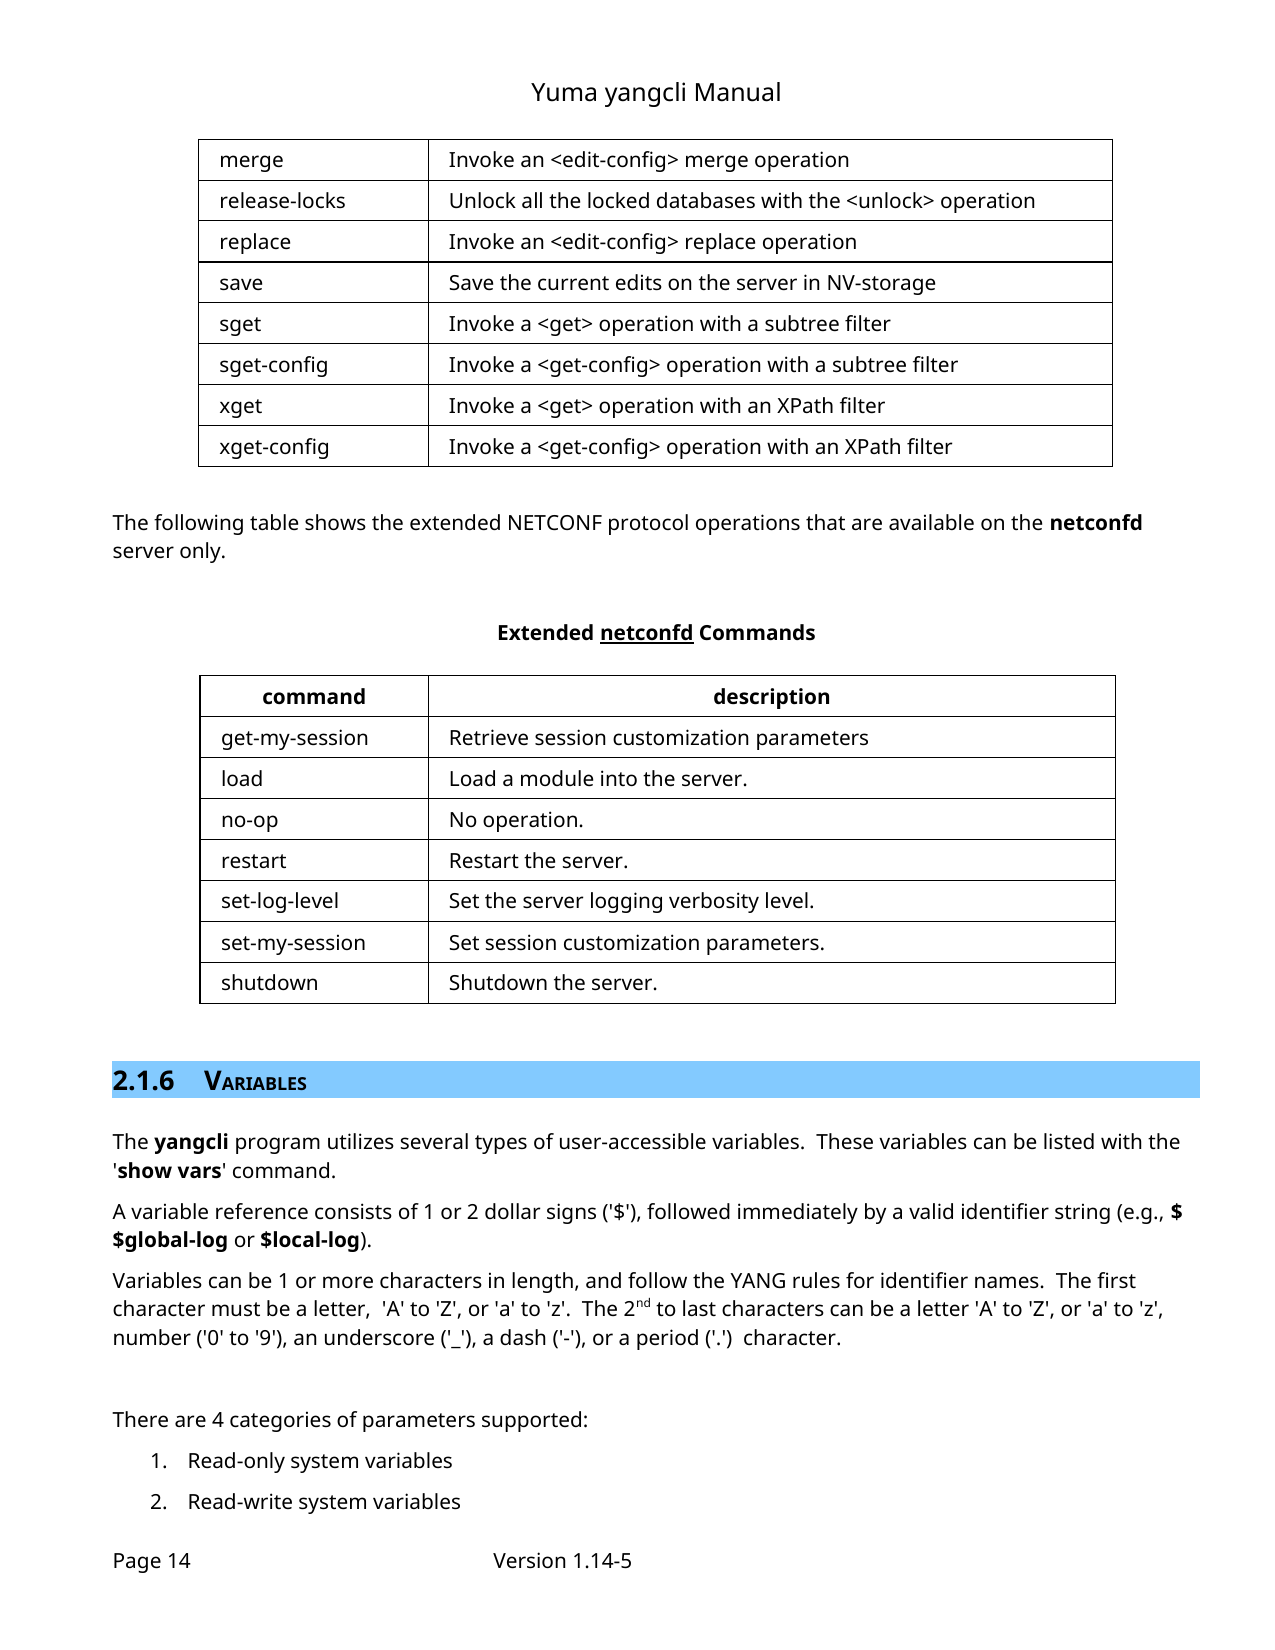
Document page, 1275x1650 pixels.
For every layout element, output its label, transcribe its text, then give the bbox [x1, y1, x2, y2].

table_cell Invoke an <edit-config> replace operation [429, 221, 1112, 261]
list Read-only system variables [150, 1446, 1200, 1474]
table_header description [429, 676, 1115, 716]
text A variable reference consists of 1 or 2 dollar signs ('$'), followed immediately by a valid identifier string (e.g., $$global-log or $local-log). [112, 1197, 1200, 1254]
table_cell Invoke an <edit-config> merge operation [429, 140, 1112, 179]
table_cell get-my-session [201, 717, 428, 757]
list Read-write system variables [150, 1487, 1200, 1515]
text The following table shows the extended NETCONF protocol operations that are available on the netconfd server only. [112, 508, 1200, 565]
table_cell set-log-level [201, 881, 428, 921]
table_cell Restart the server. [429, 840, 1115, 880]
table_cell sget-config [199, 344, 428, 384]
subtitle Variables [112, 1061, 1200, 1098]
table_cell Save the current edits on the server in NV-storage [429, 263, 1112, 302]
table_cell load [201, 758, 428, 798]
table_cell xget [199, 385, 428, 425]
table_cell shutdown [201, 963, 428, 1003]
table_cell replace [199, 221, 428, 261]
subtitle Extended netconfd Commands [127, 618, 1185, 647]
table_cell sget [199, 303, 428, 343]
table_header command [201, 676, 428, 716]
table_cell Invoke a <get> operation with an XPath filter [429, 385, 1112, 425]
table_cell Set the server logging verbosity level. [429, 881, 1115, 921]
table_cell xget-config [199, 426, 428, 466]
table_cell save [199, 263, 428, 302]
table_cell no-op [201, 799, 428, 839]
text The yangcli program utilizes several types of user-accessible variables. These variables can be listed with the 'show vars' command. [112, 1127, 1200, 1184]
table_cell No operation. [429, 799, 1115, 839]
table_cell Invoke a <get-config> operation with an XPath filter [429, 426, 1112, 466]
table_cell Shutdown the server. [429, 963, 1115, 1003]
table_cell Invoke a <get-config> operation with a subtree filter [429, 344, 1112, 384]
text Variables can be 1 or more characters in length, and follow the YANG rules for identifier names. The first character must be a letter, 'A' to 'Z', or 'a' to 'z'. The 2nd to last characters can be a letter 'A' to 'Z', or 'a' to 'z', number ('0' to '9'), an underscore ('_'), a dash ('-'), or a period ('.') character. [112, 1266, 1200, 1351]
table_cell Retrieve session customization parameters [429, 717, 1115, 757]
table_cell Invoke a <get> operation with a subtree filter [429, 303, 1112, 343]
table_cell restart [201, 840, 428, 880]
table_cell Set session customization parameters. [429, 922, 1115, 962]
table_cell Unlock all the locked databases with the <unlock> operation [429, 181, 1112, 220]
table_cell merge [199, 140, 428, 179]
table_cell Load a module into the server. [429, 758, 1115, 798]
table_cell release-locks [199, 181, 428, 220]
text There are 4 categories of parameters supported: [112, 1405, 1200, 1433]
table_cell set-my-session [201, 922, 428, 962]
